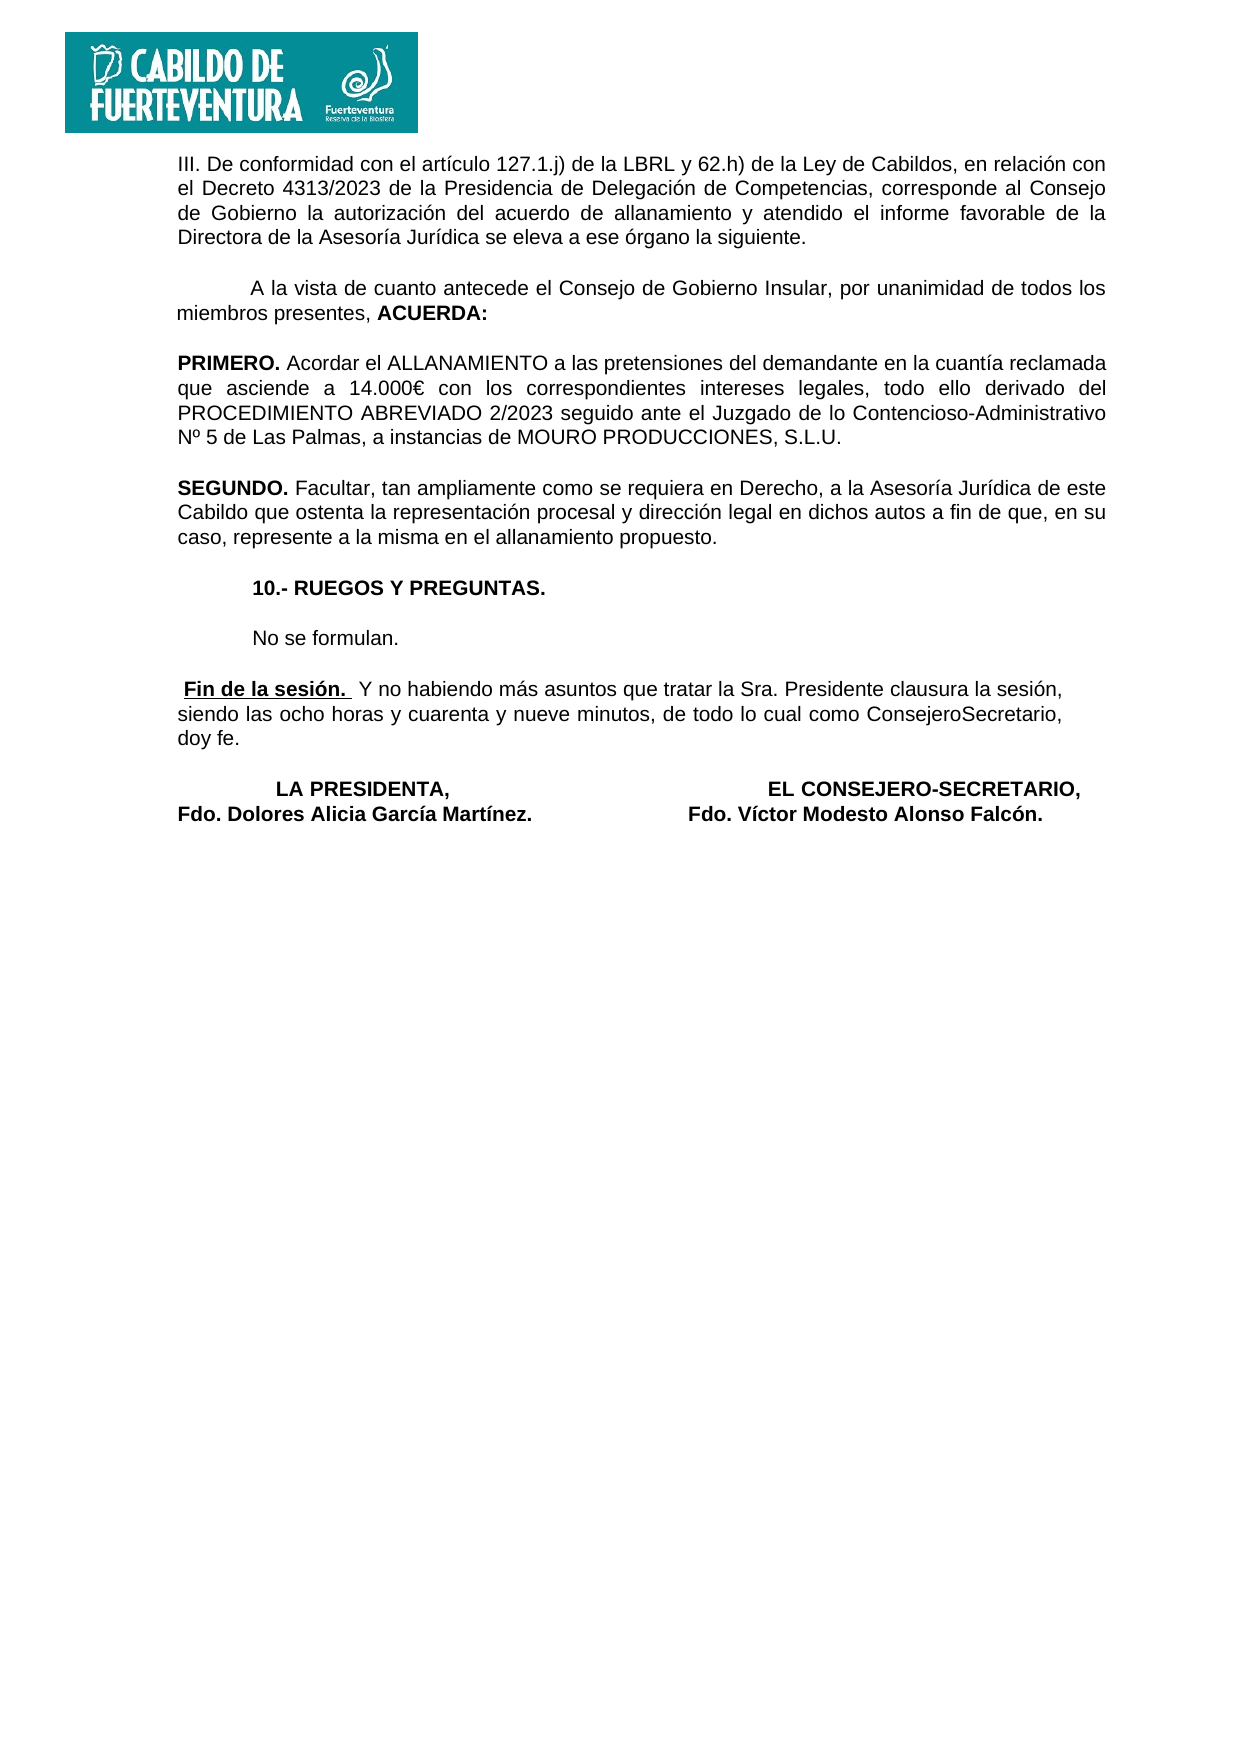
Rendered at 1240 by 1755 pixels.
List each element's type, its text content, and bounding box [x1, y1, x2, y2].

text LA PRESIDENTA, EL CONSEJERO-SECRETARIO, Fdo. Dolores Alicia García Martínez. Fdo. Víctor Modesto Alonso Falcón. [177, 777, 1084, 825]
text PRIMERO. Acordar el ALLANAMIENTO a las pretensiones del demandante en la cuantía reclamada que asciende a 14.000€ con los correspondientes intereses legales, todo ello derivado del PROCEDIMIENTO ABREVIADO 2/2023 seguido ante el Juzgado de lo Contencioso-Administrativo Nº 5 de Las Palmas, a instancias de MOURO PRODUCCIONES, S.L.U. [177, 351, 1107, 449]
text SEGUNDO. Facultar, tan ampliamente como se requiera en Derecho, a la Asesoría Jurídica de este Cabildo que ostenta la representación procesal y dirección legal en dichos autos a fin de que, en su caso, represente a la misma en el allanamiento propuesto. [177, 476, 1107, 549]
text A la vista de cuanto antecede el Consejo de Gobierno Insular, por unanimidad de todos los miembros presentes, ACUERDA: [176, 276, 1108, 324]
text No se formulan. [252, 626, 932, 650]
text Fin de la sesión. Y no habiendo más asuntos que tratar la Sra. Presidente clausura la sesión, siendo las ocho horas y cuarenta y nueve minutos, de todo lo cual como ConsejeroSecretario, doy fe. [177, 677, 1063, 750]
text 10.- RUEGOS Y PREGUNTAS. [252, 576, 1108, 599]
text III. De conformidad con el artículo 127.1.j) de la LBRL y 62.h) de la Ley de Cabildos, en relación con el Decreto 4313/2023 de la Presidencia de Delegación de Competencias, corresponde al Consejo de Gobierno la autorización del acuerdo de allanamiento y atendido el informe favorable de la Directora de la Asesoría Jurídica se eleva a ese órgano la siguiente. [177, 151, 1107, 249]
picture [65, 32, 418, 133]
